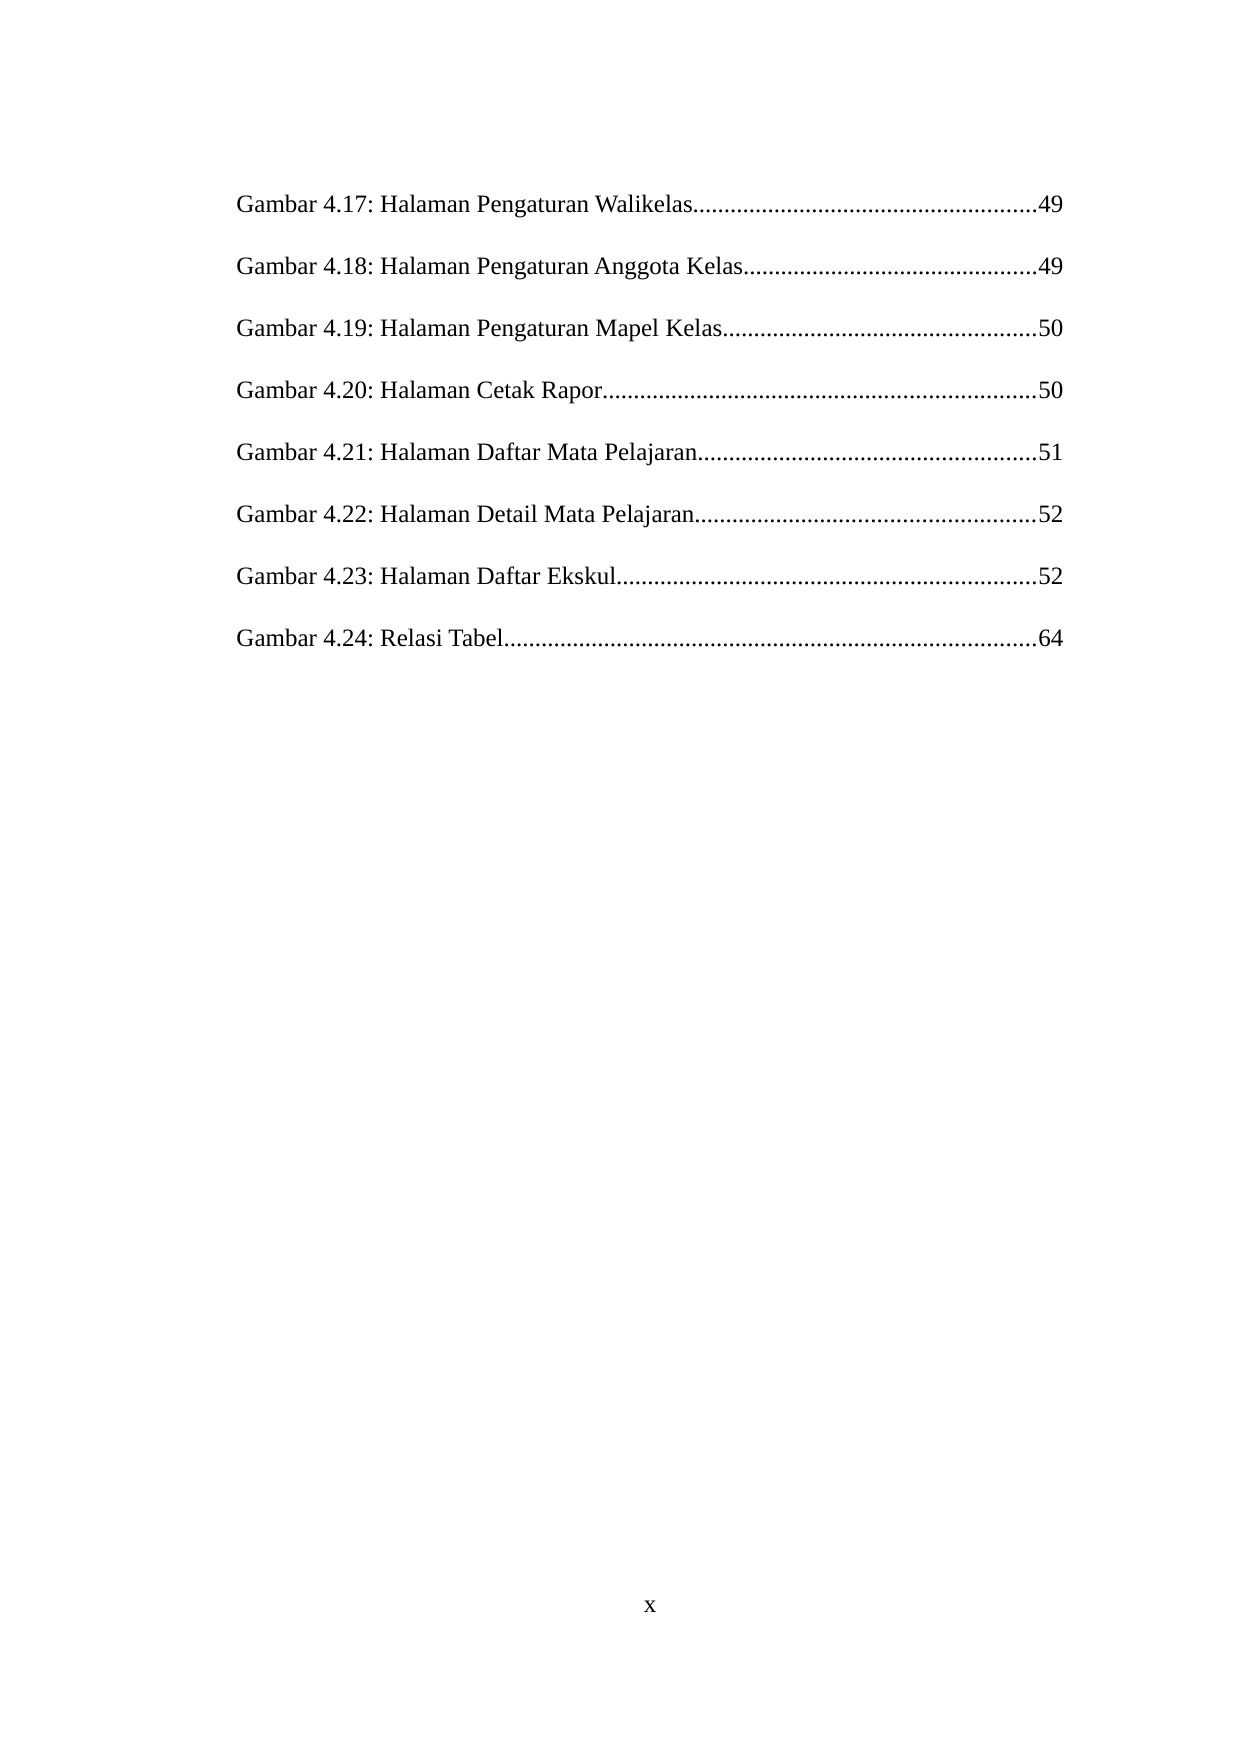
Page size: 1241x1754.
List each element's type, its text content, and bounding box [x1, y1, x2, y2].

text Gambar 4.23: Halaman Daftar Ekskul 52 [236, 549, 1063, 593]
text Gambar 4.18: Halaman Pengaturan Anggota Kelas 49 [236, 239, 1063, 283]
text Gambar 4.24: Relasi Tabel 64 [236, 611, 1063, 655]
text Gambar 4.20: Halaman Cetak Rapor 50 [236, 363, 1063, 407]
text Gambar 4.22: Halaman Detail Mata Pelajaran 52 [236, 487, 1063, 531]
text Gambar 4.17: Halaman Pengaturan Walikelas 49 [236, 177, 1063, 221]
text Gambar 4.21: Halaman Daftar Mata Pelajaran 51 [236, 425, 1063, 469]
text Gambar 4.19: Halaman Pengaturan Mapel Kelas 50 [236, 301, 1063, 345]
